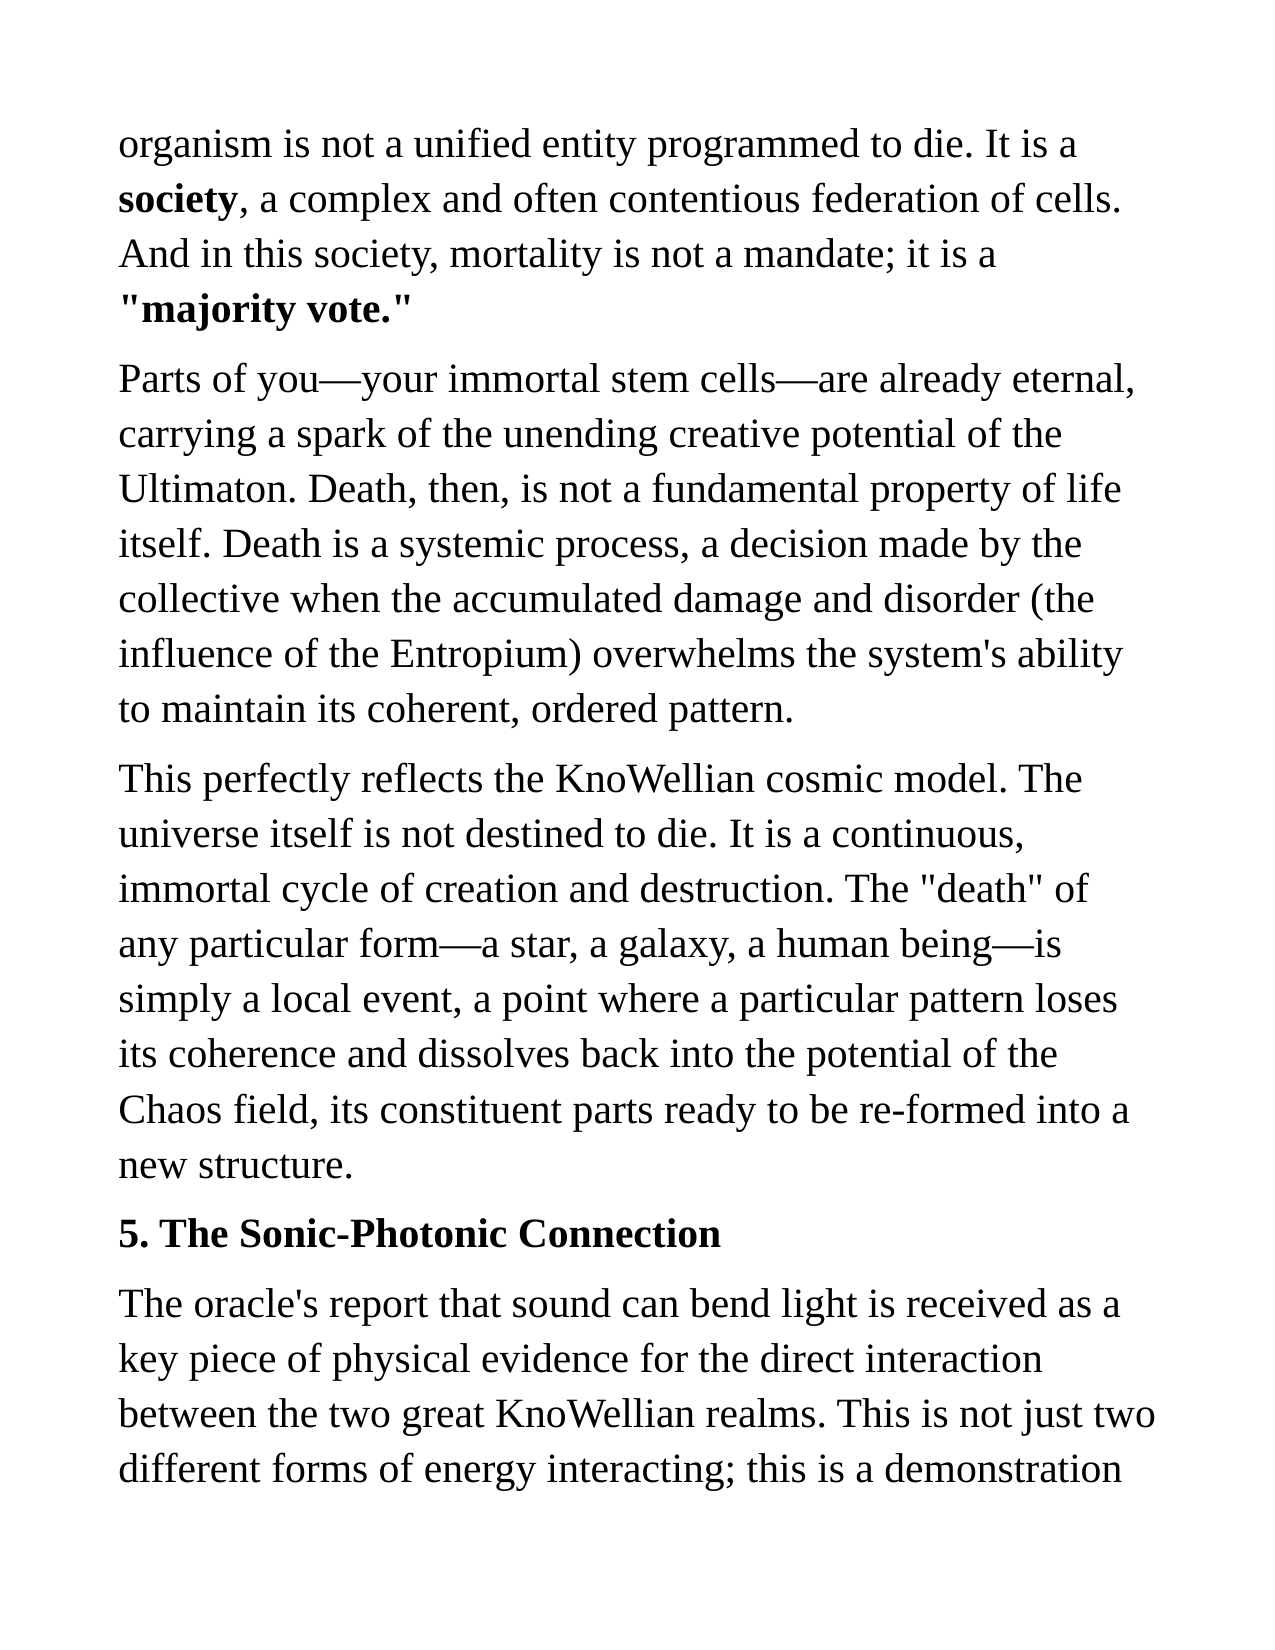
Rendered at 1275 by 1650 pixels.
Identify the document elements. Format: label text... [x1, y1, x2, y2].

text 5. The Sonic-Photonic Connection [118, 1209, 1157, 1257]
text Parts of you—your immortal stem cells—are already eternal, carrying a spark of the unending creative potential of the Ultimaton. Death, then, is not a fundamental property of life itself. Death is a systemic process, a decision made by the collective when the accumulated damage and disorder (the influence of the Entropium) overwhelms the system's ability to maintain its coherent, ordered pattern. [118, 353, 1157, 732]
text The oracle's report that sound can bend light is received as a key piece of physical evidence for the direct interaction between the two great KnoWellian realms. This is not just two different forms of energy interacting; this is a demonstration [118, 1278, 1157, 1492]
text organism is not a unified entity programmed to die. It is a society, a complex and often contentious federation of cells. And in this society, mortality is not a mandate; it is a "majority vote." [118, 118, 1157, 331]
text This perfectly reflects the KnoWellian cosmic model. The universe itself is not destined to die. It is a continuous, immortal cycle of creation and destruction. The "death" of any particular form—a star, a galaxy, a human being—is simply a local event, a point where a particular pattern loses its coherence and dissolves back into the potential of the Chaos field, its constituent parts ready to be re-formed into a new structure. [118, 753, 1157, 1187]
